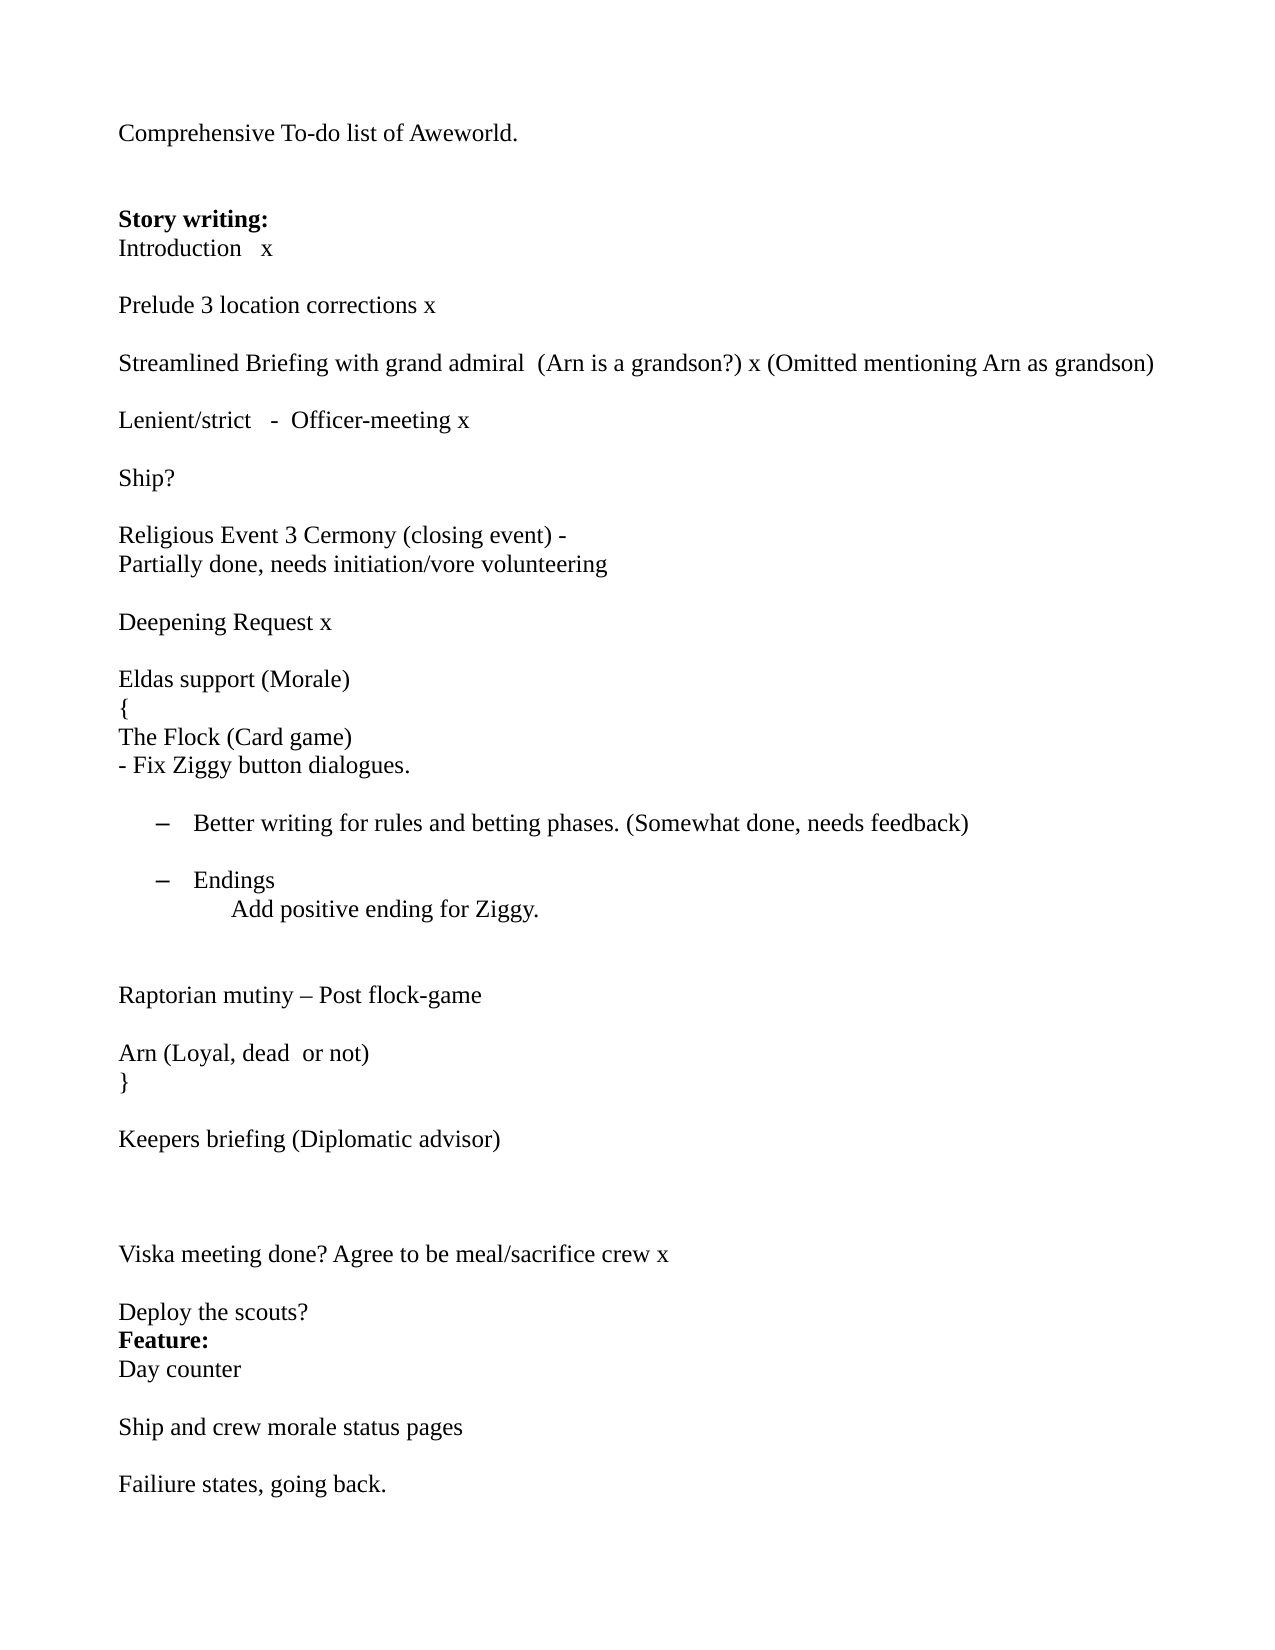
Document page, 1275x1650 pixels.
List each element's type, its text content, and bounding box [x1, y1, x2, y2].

text Lenient/strict - Officer-meeting x [118, 406, 1157, 434]
text Comprehensive To-do list of Aweworld. [118, 118, 1157, 147]
text Day counter [118, 1354, 1157, 1383]
list Add positive ending for Ziggy. [193, 894, 1157, 923]
text Introduction x [118, 233, 1157, 262]
text The Flock (Card game) [118, 722, 1157, 751]
text Ship? [118, 463, 1157, 492]
text Streamlined Briefing with grand admiral (Arn is a grandson?) x (Omitted mentioning Arn as grandson) [118, 348, 1157, 377]
text Deploy the scouts? [118, 1297, 1157, 1326]
text Failiure states, going back. [118, 1469, 1157, 1498]
list Endings [156, 866, 1157, 894]
text Prelude 3 location corrections x [118, 291, 1157, 319]
text Feature: [118, 1326, 1157, 1354]
text Religious Event 3 Cermony (closing event) - [118, 521, 1157, 549]
text Ship and crew morale status pages [118, 1412, 1157, 1441]
text Arn (Loyal, dead or not) [118, 1038, 1157, 1067]
text Deepening Request x [118, 607, 1157, 636]
text Keepers briefing (Diplomatic advisor) [118, 1124, 1157, 1153]
text { [118, 693, 1157, 722]
text } [118, 1067, 1157, 1096]
text Eldas support (Morale) [118, 664, 1157, 693]
list Better writing for rules and betting phases. (Somewhat done, needs feedback) [156, 808, 1157, 837]
text Viska meeting done? Agree to be meal/sacrifice crew x [118, 1239, 1157, 1268]
text Raptorian mutiny – Post flock-game [118, 981, 1157, 1009]
text Partially done, needs initiation/vore volunteering [118, 549, 1157, 578]
text Story writing: [118, 204, 1157, 233]
text - Fix Ziggy button dialogues. [118, 751, 1157, 779]
